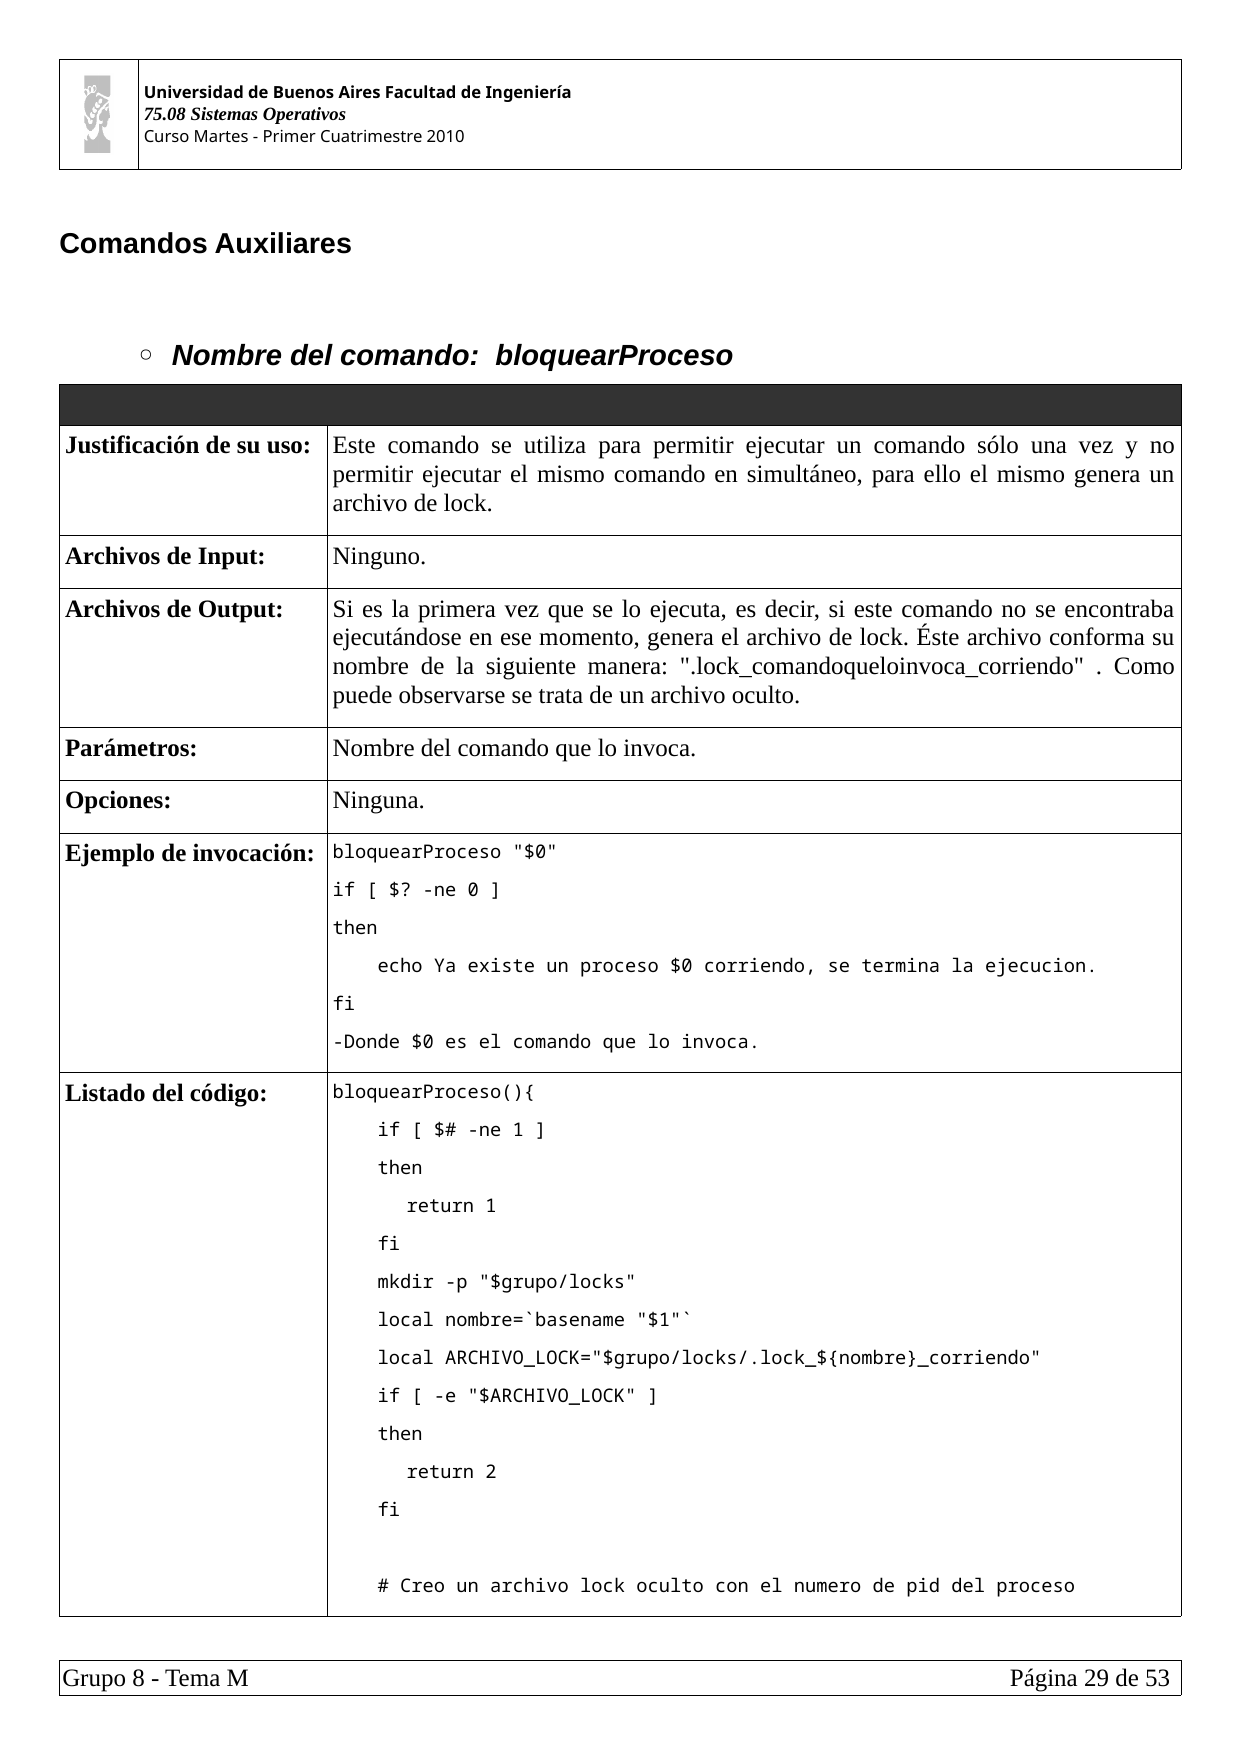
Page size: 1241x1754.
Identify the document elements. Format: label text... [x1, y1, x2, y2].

table_cell Listado del código: [60, 1073, 327, 1616]
subtitle Comandos Auxiliares [59, 226, 1181, 259]
table_cell Este comando se utiliza para permitir ejecutar un comando sólo una vez y no permitir ejecutar el mismo comando en simultáneo, para ello el mismo genera un archivo de lock. [328, 426, 1181, 535]
table_cell bloquearProceso "$0" if [ $? -ne 0 ] then echo Ya existe un proceso $0 corriendo, se termina la ejecucion. fi -Donde $0 es el comando que lo invoca. [328, 834, 1181, 1072]
table_cell Nombre del comando que lo invoca. [328, 728, 1181, 780]
subtitle Nombre del comando: bloquearProceso [134, 338, 1181, 372]
picture [83, 73, 114, 155]
table_cell Archivos de Output: [60, 589, 327, 727]
table_cell Opciones: [60, 781, 327, 832]
table_header [60, 385, 1181, 425]
table_cell Archivos de Input: [60, 536, 327, 588]
table_cell bloquearProceso(){ if [ $# -ne 1 ] then return 1 fi mkdir -p "$grupo/locks" local nombre=`basename "$1"` local ARCHIVO_LOCK="$grupo/locks/.lock_${nombre}_corriendo" if [ -e "$ARCHIVO_LOCK" ] then return 2 fi # Creo un archivo lock oculto con el numero de pid del proceso [328, 1073, 1181, 1616]
table_cell Ejemplo de invocación: [60, 834, 327, 1072]
table_cell Parámetros: [60, 728, 327, 780]
table_cell Justificación de su uso: [60, 426, 327, 535]
table_cell Si es la primera vez que se lo ejecuta, es decir, si este comando no se encontraba ejecutándose en ese momento, genera el archivo de lock. Éste archivo conforma su nombre de la siguiente manera: ".lock_comandoqueloinvoca_corriendo" . Como puede observarse se trata de un archivo oculto. [328, 589, 1181, 727]
table_cell Ninguno. [328, 536, 1181, 588]
table_cell Ninguna. [328, 781, 1181, 832]
